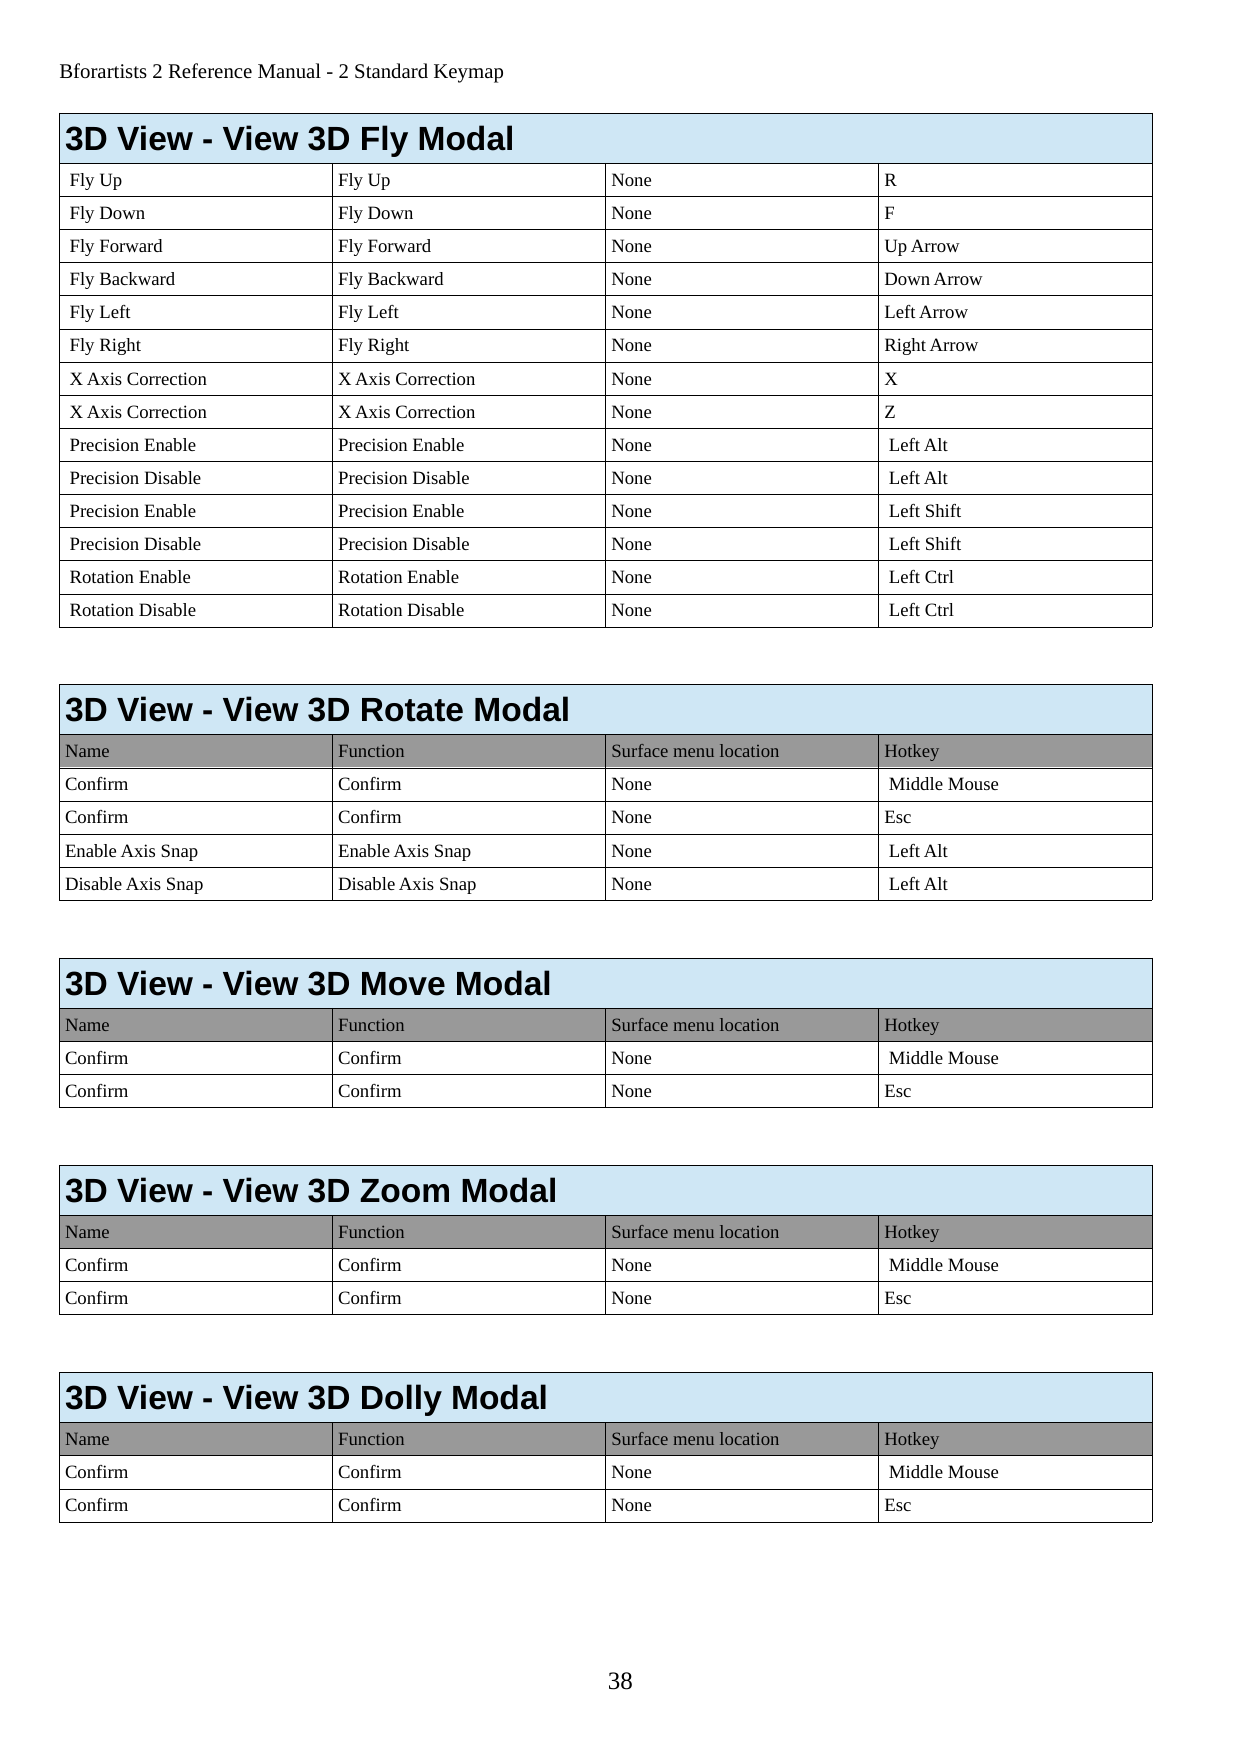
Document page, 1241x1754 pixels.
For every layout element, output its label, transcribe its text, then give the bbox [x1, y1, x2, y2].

table_cell Hotkey [879, 1216, 1152, 1248]
table_cell None [606, 429, 878, 461]
table_cell X [879, 363, 1152, 395]
table_cell Right Arrow [879, 330, 1152, 362]
table_cell Confirm [333, 1490, 605, 1522]
table_cell Surface menu location [606, 735, 878, 767]
table_cell Fly Right [60, 330, 332, 362]
table_cell Name [60, 1423, 332, 1455]
table_cell None [606, 1042, 878, 1074]
table_cell Precision Disable [60, 528, 332, 560]
table_cell Confirm [333, 1042, 605, 1074]
table_cell X Axis Correction [333, 363, 605, 395]
table_cell None [606, 769, 878, 801]
table_header 3D View - View 3D Fly Modal [60, 114, 1152, 163]
table_cell Hotkey [879, 1009, 1152, 1041]
table_cell None [606, 802, 878, 834]
table_cell Confirm [60, 1249, 332, 1281]
table_cell None [606, 164, 878, 196]
table_cell Left Shift [879, 528, 1152, 560]
table_cell Left Shift [879, 495, 1152, 527]
table_cell Fly Backward [60, 263, 332, 295]
table_cell Function [333, 1009, 605, 1041]
table_cell Left Arrow [879, 296, 1152, 328]
table_cell Enable Axis Snap [60, 835, 332, 867]
table_cell None [606, 868, 878, 900]
table_cell None [606, 330, 878, 362]
table_cell Fly Forward [60, 230, 332, 262]
table_cell Confirm [60, 1042, 332, 1074]
table_cell None [606, 230, 878, 262]
table_cell Function [333, 1423, 605, 1455]
table_header 3D View - View 3D Zoom Modal [60, 1166, 1152, 1215]
table_cell Name [60, 1009, 332, 1041]
table_cell None [606, 462, 878, 494]
table_cell Fly Right [333, 330, 605, 362]
table_cell Confirm [333, 1075, 605, 1107]
table_cell None [606, 1249, 878, 1281]
table_cell Name [60, 1216, 332, 1248]
table_cell Disable Axis Snap [60, 868, 332, 900]
table_cell Down Arrow [879, 263, 1152, 295]
table_cell Rotation Enable [333, 561, 605, 593]
table_cell F [879, 197, 1152, 229]
table_cell X Axis Correction [60, 363, 332, 395]
table_cell Confirm [333, 769, 605, 801]
table_cell None [606, 495, 878, 527]
table_cell Disable Axis Snap [333, 868, 605, 900]
table_cell Fly Down [333, 197, 605, 229]
table_cell Confirm [60, 802, 332, 834]
table_cell Precision Disable [333, 528, 605, 560]
table_cell None [606, 363, 878, 395]
table_cell Confirm [333, 1282, 605, 1314]
table_cell Fly Backward [333, 263, 605, 295]
table_cell Hotkey [879, 735, 1152, 767]
table_cell Middle Mouse [879, 1042, 1152, 1074]
table_cell R [879, 164, 1152, 196]
table_cell Left Alt [879, 462, 1152, 494]
table_cell Confirm [60, 769, 332, 801]
table_cell Fly Up [60, 164, 332, 196]
table_cell Middle Mouse [879, 769, 1152, 801]
table_cell None [606, 197, 878, 229]
table_cell Function [333, 1216, 605, 1248]
table_cell Name [60, 735, 332, 767]
table_cell Surface menu location [606, 1009, 878, 1041]
table_cell None [606, 1456, 878, 1488]
table_cell X Axis Correction [333, 396, 605, 428]
table_cell None [606, 1075, 878, 1107]
table_cell Confirm [60, 1075, 332, 1107]
table_cell Confirm [60, 1282, 332, 1314]
table_cell Esc [879, 1282, 1152, 1314]
table_header 3D View - View 3D Dolly Modal [60, 1373, 1152, 1422]
table_cell Confirm [60, 1456, 332, 1488]
table_header 3D View - View 3D Move Modal [60, 959, 1152, 1008]
table_cell Left Alt [879, 868, 1152, 900]
table_cell Confirm [333, 1249, 605, 1281]
table_cell Enable Axis Snap [333, 835, 605, 867]
table_cell None [606, 835, 878, 867]
table_cell None [606, 561, 878, 593]
table_cell Precision Disable [333, 462, 605, 494]
table_cell Precision Enable [333, 495, 605, 527]
table_cell Fly Forward [333, 230, 605, 262]
table_cell Left Alt [879, 835, 1152, 867]
table_cell Confirm [333, 802, 605, 834]
table_cell Left Ctrl [879, 595, 1152, 627]
table_cell Hotkey [879, 1423, 1152, 1455]
table_cell Middle Mouse [879, 1249, 1152, 1281]
table_cell Rotation Disable [333, 595, 605, 627]
table_cell Rotation Enable [60, 561, 332, 593]
table_cell Up Arrow [879, 230, 1152, 262]
table_cell None [606, 296, 878, 328]
table_cell None [606, 396, 878, 428]
table_cell Confirm [60, 1490, 332, 1522]
table_cell None [606, 595, 878, 627]
table_cell Esc [879, 1490, 1152, 1522]
table_cell Esc [879, 802, 1152, 834]
table_cell Confirm [333, 1456, 605, 1488]
table_cell None [606, 1490, 878, 1522]
table_cell Fly Up [333, 164, 605, 196]
table_cell Precision Enable [333, 429, 605, 461]
table_cell Rotation Disable [60, 595, 332, 627]
table_cell None [606, 528, 878, 560]
table_cell Esc [879, 1075, 1152, 1107]
table_cell Surface menu location [606, 1423, 878, 1455]
table_cell None [606, 263, 878, 295]
table_cell None [606, 1282, 878, 1314]
table_cell Function [333, 735, 605, 767]
table_cell Left Alt [879, 429, 1152, 461]
table_cell X Axis Correction [60, 396, 332, 428]
table_cell Fly Down [60, 197, 332, 229]
table_cell Z [879, 396, 1152, 428]
table_cell Surface menu location [606, 1216, 878, 1248]
table_header 3D View - View 3D Rotate Modal [60, 685, 1152, 734]
table_cell Left Ctrl [879, 561, 1152, 593]
table_cell Fly Left [333, 296, 605, 328]
table_cell Precision Enable [60, 495, 332, 527]
table_cell Precision Disable [60, 462, 332, 494]
table_cell Fly Left [60, 296, 332, 328]
table_cell Middle Mouse [879, 1456, 1152, 1488]
table_cell Precision Enable [60, 429, 332, 461]
